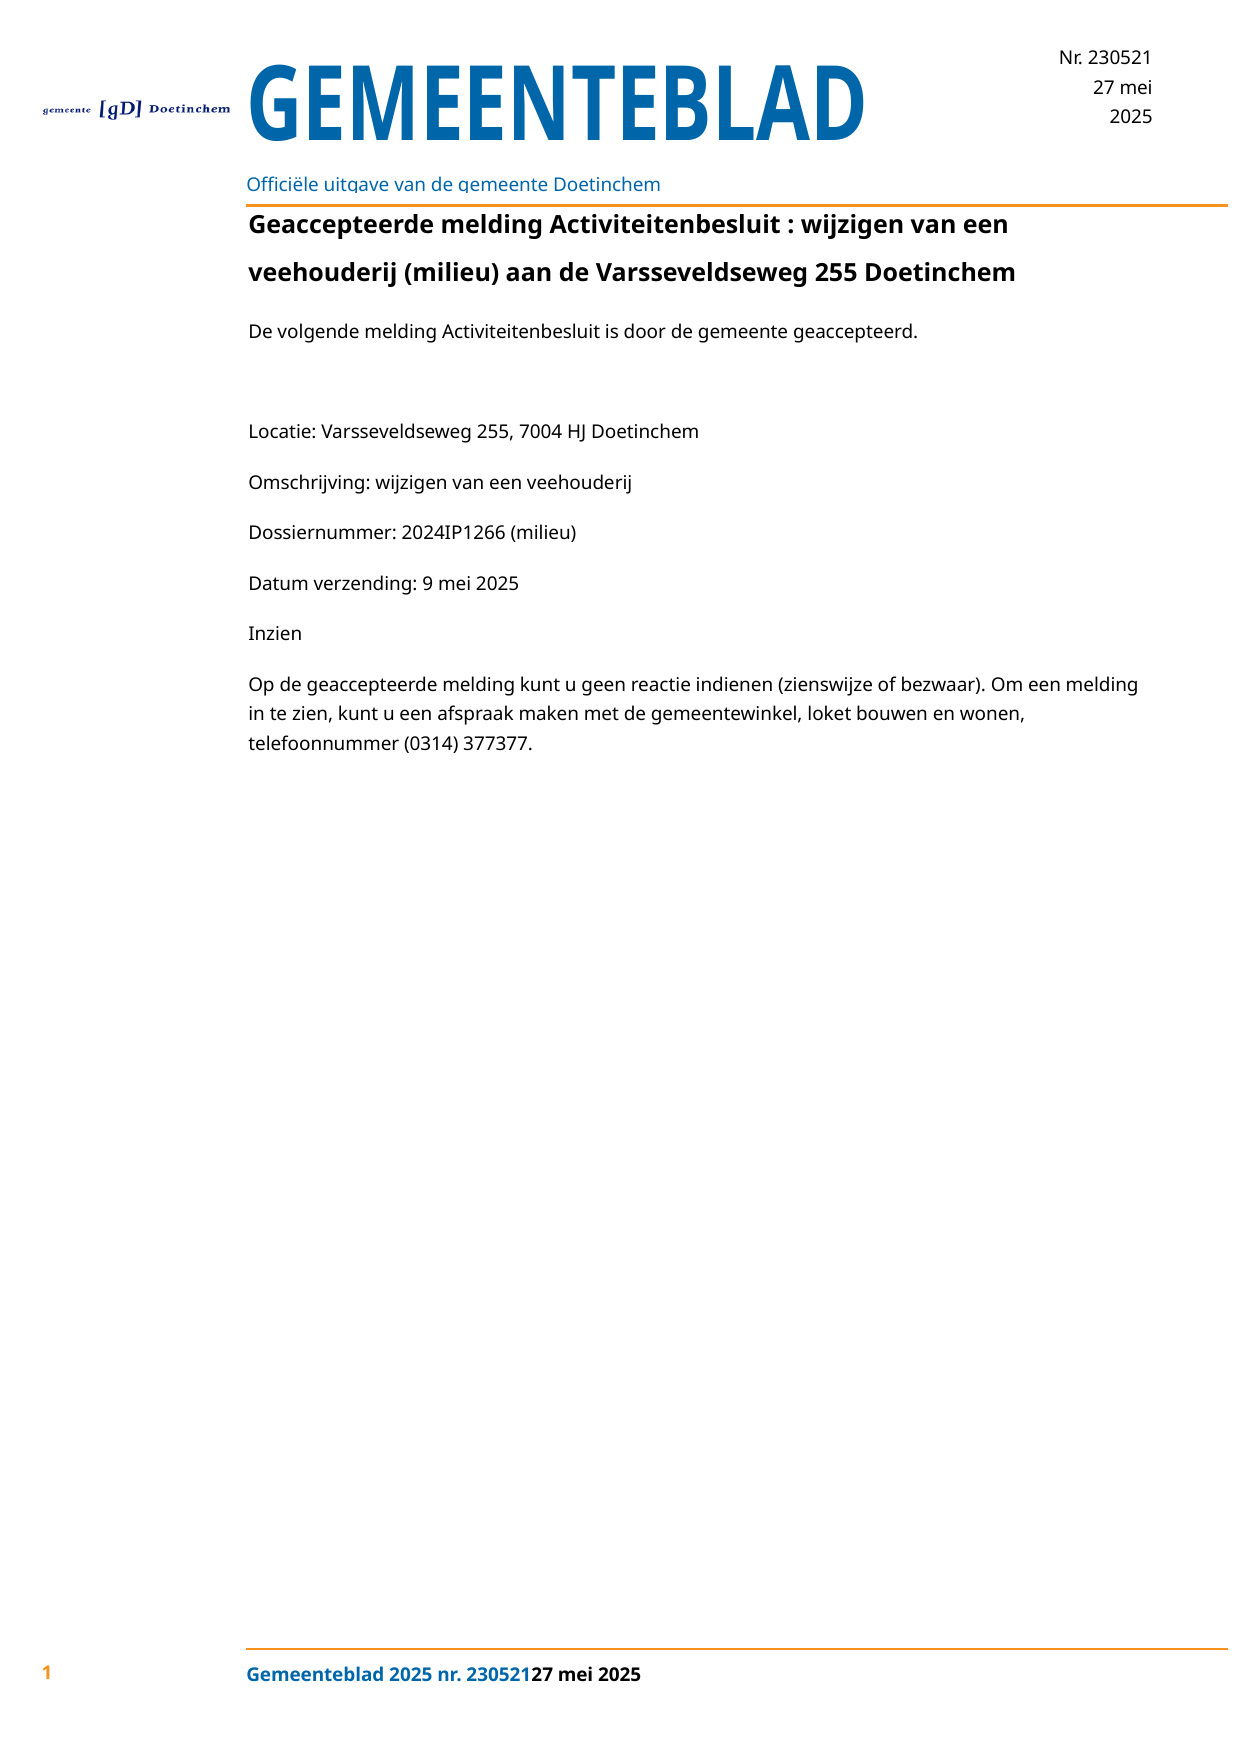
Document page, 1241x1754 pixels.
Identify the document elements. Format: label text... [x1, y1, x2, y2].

text Op de geaccepteerde melding kunt u geen reactie indienen (zienswijze of bezwaar). Om een melding in te zien, kunt u een afspraak maken met de gemeentewinkel, loket bouwen en wonen, telefoonnummer (0314) 377377. [248, 671, 1152, 756]
picture [41, 47, 231, 172]
text De volgende melding Activiteitenbesluit is door de gemeente geaccepteerd. [248, 318, 1152, 344]
text Dossiernummer: 2024IP1266 (milieu) [248, 519, 1152, 545]
text Inzien [248, 620, 1152, 646]
text Geaccepteerde melding Activiteitenbesluit : wijzigen van een veehouderij (milieu) aan de Varsseveldseweg 255 Doetinchem [248, 207, 1152, 288]
text Locatie: Varsseveldseweg 255, 7004 HJ Doetinchem [248, 419, 1152, 444]
text Omschrijving: wijzigen van een veehouderij [248, 469, 1152, 495]
text Datum verzending: 9 mei 2025 [248, 570, 1152, 596]
